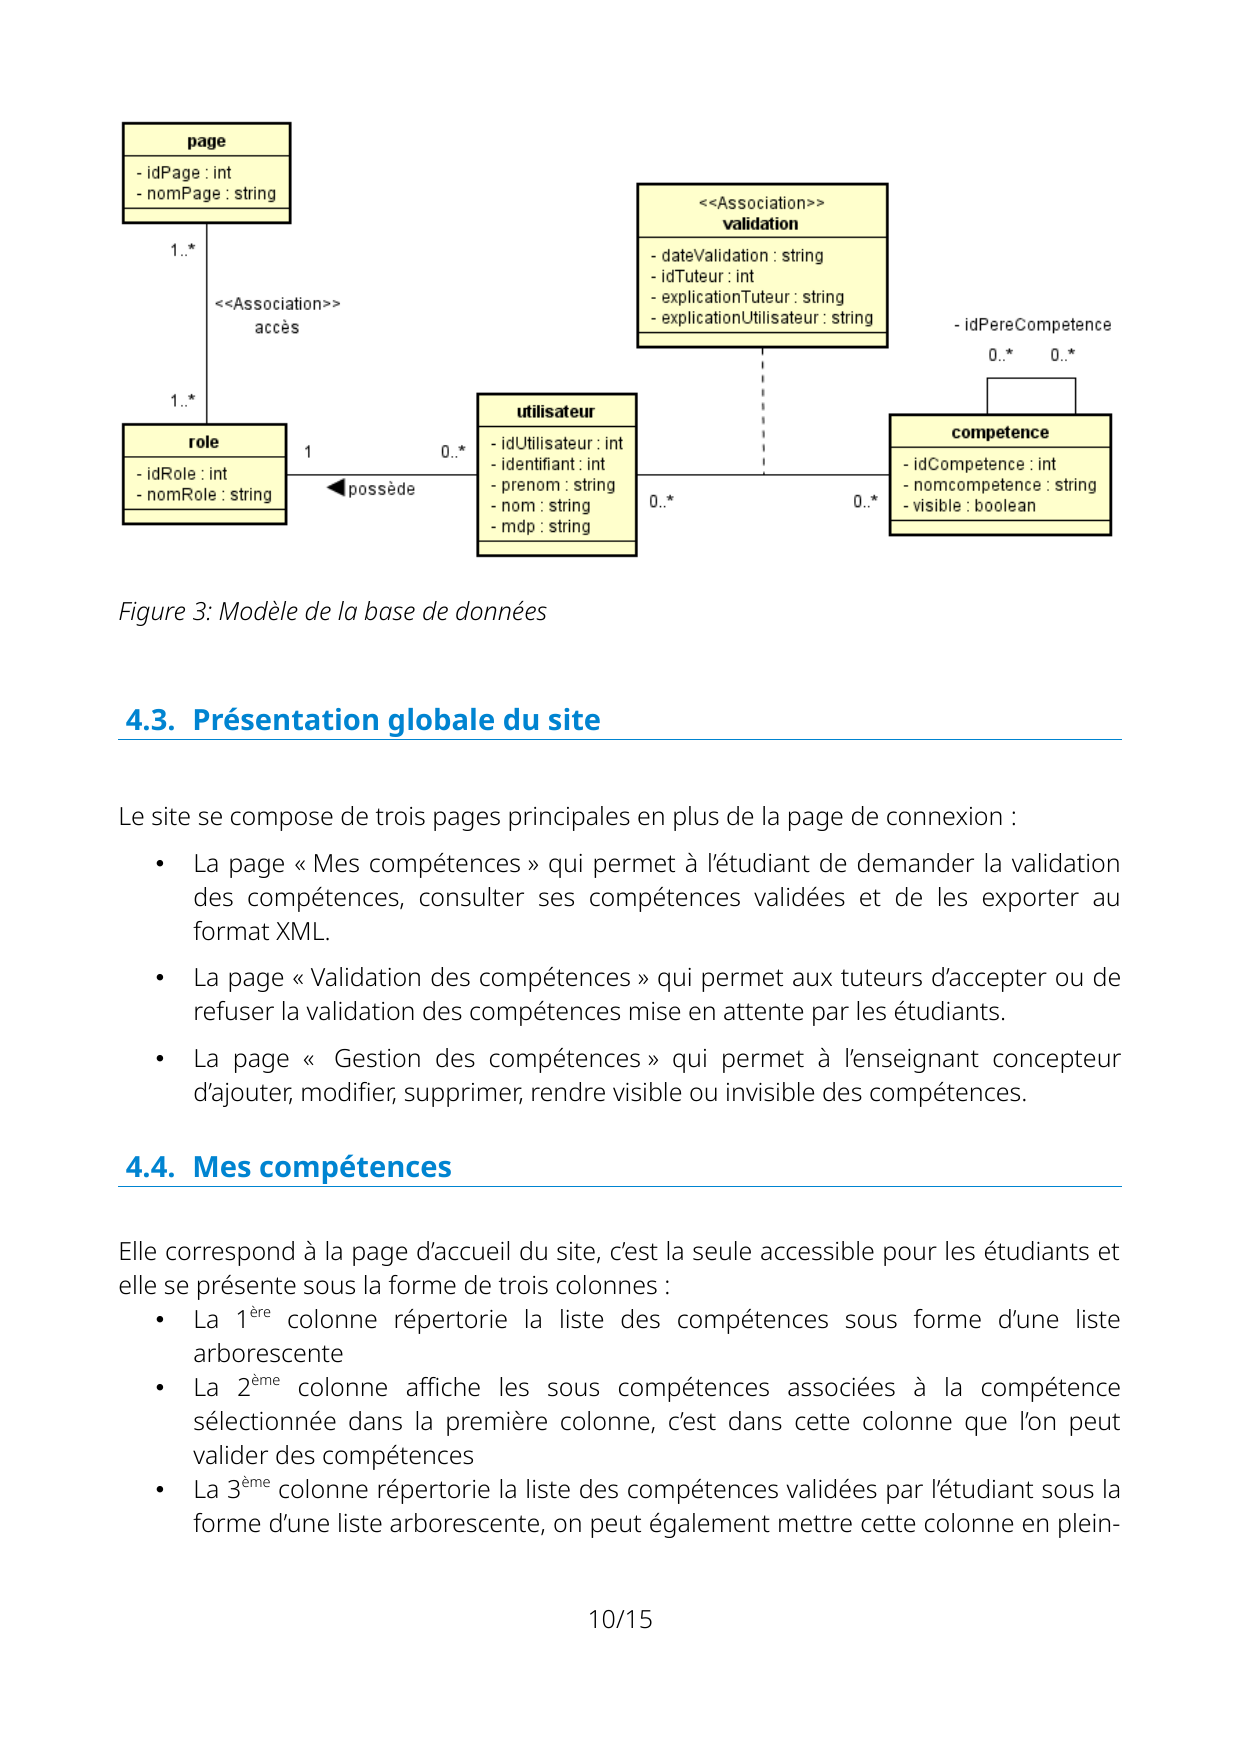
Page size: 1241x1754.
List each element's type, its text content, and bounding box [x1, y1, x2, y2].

list La 2ème colonne affiche les sous compétences associées à la compétence sélectionnée dans la première colonne, c’est dans cette colonne que l’on peut valider des compétences [156, 1370, 1122, 1472]
picture [118, 118, 1122, 560]
list La 1ère colonne répertorie la liste des compétences sous forme d’une liste arborescente [156, 1302, 1122, 1370]
text Figure 3: Modèle de la base de données [118, 560, 1122, 627]
subtitle Présentation globale du site [118, 699, 1122, 739]
subtitle Mes compétences [118, 1146, 1122, 1186]
text Le site se compose de trois pages principales en plus de la page de connexion : [118, 799, 1122, 833]
list La page « Validation des compétences » qui permet aux tuteurs d’accepter ou de refuser la validation des compétences mise en attente par les étudiants. [156, 960, 1122, 1028]
text Elle correspond à la page d’accueil du site, c’est la seule accessible pour les étudiants et elle se présente sous la forme de trois colonnes : [118, 1233, 1122, 1302]
list La 3ème colonne répertorie la liste des compétences validées par l’étudiant sous la forme d’une liste arborescente, on peut également mettre cette colonne en plein- [156, 1472, 1122, 1540]
list La page « Gestion des compétences » qui permet à l’enseignant concepteur d’ajouter, modifier, supprimer, rendre visible ou invisible des compétences. [156, 1041, 1122, 1109]
list La page « Mes compétences » qui permet à l’étudiant de demander la validation des compétences, consulter ses compétences validées et de les exporter au format XML. [156, 845, 1122, 947]
